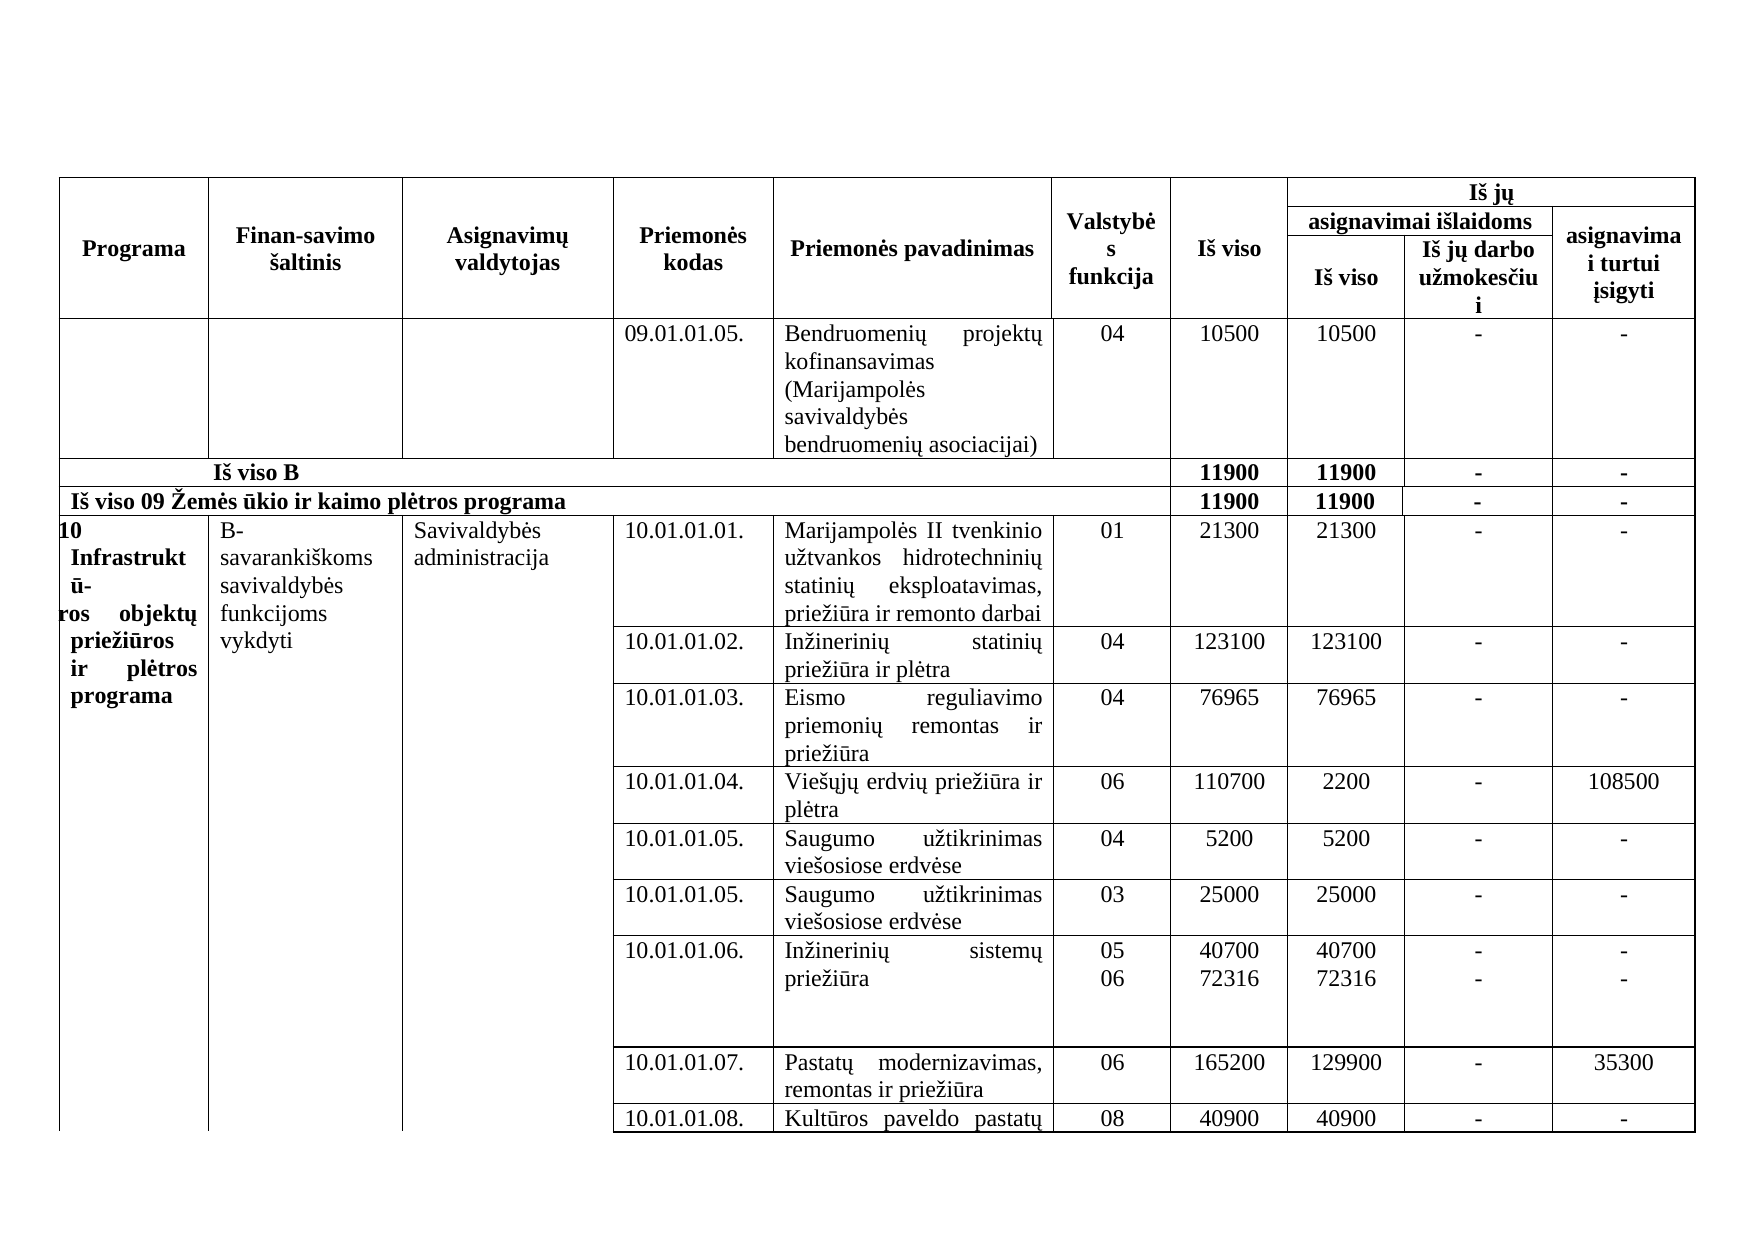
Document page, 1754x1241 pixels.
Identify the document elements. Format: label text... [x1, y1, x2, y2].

table_cell 04 [1054, 319, 1170, 457]
table_cell 10.01.01.06. [614, 936, 773, 1046]
table_cell Pastatų modernizavimas, remontas ir priežiūra [774, 1048, 1053, 1103]
table_cell - [1405, 880, 1552, 935]
table_cell [60, 935, 208, 1046]
table_cell Eismo reguliavimo priemonių remontas ir priežiūra [774, 684, 1053, 766]
table_cell 05 06 [1054, 936, 1170, 1046]
table_header Valstybės funkcija [1052, 178, 1170, 318]
table_cell 35300 [1553, 1048, 1694, 1103]
table_cell - [1553, 627, 1694, 682]
table_cell Inžinerinių statinių priežiūra ir plėtra [774, 627, 1053, 682]
table_cell - [1405, 1104, 1552, 1131]
table_cell 129900 [1288, 1048, 1404, 1103]
table_cell 165200 [1171, 1048, 1287, 1103]
table_cell [60, 1103, 208, 1131]
table_cell [403, 1046, 613, 1103]
table_cell 110700 [1171, 767, 1287, 822]
table_cell [403, 879, 613, 935]
table_cell 10.01.01.03. [614, 684, 773, 766]
table_cell 108500 [1553, 767, 1694, 822]
table_cell [209, 1103, 402, 1131]
table_cell 10 Infrastruktū- ros objektų priežiūros ir plėtros programa [60, 516, 208, 879]
table_cell - [1553, 1104, 1694, 1131]
table_cell 40700 72316 [1288, 936, 1404, 1046]
table_cell Kultūros paveldo pastatų [774, 1104, 1053, 1131]
table_cell 21300 [1171, 516, 1287, 626]
table_cell - [1553, 487, 1694, 515]
table_cell asignavimai išlaidoms [1288, 207, 1552, 234]
table_cell 11900 [1171, 487, 1287, 515]
table_cell [403, 766, 613, 822]
table_cell 10500 [1171, 319, 1287, 457]
table_cell 10500 [1288, 319, 1404, 457]
table_cell 10.01.01.05. [614, 824, 773, 879]
table_cell Bendruomenių projektų kofinansavimas (Marijampolės savivaldybės bendruomenių asociacijai) [774, 319, 1053, 457]
table_cell 21300 [1288, 516, 1404, 626]
table_cell - - [1553, 936, 1694, 1046]
table_header Programa [60, 178, 208, 318]
table_cell - [1553, 684, 1694, 766]
table_cell [403, 823, 613, 879]
table_cell 40700 72316 [1171, 936, 1287, 1046]
table_cell Saugumo užtikrinimas viešosiose erdvėse [774, 824, 1053, 879]
table_cell 76965 [1288, 684, 1404, 766]
table_cell [209, 879, 402, 935]
table_cell 09.01.01.05. [614, 319, 773, 457]
table_cell [60, 319, 208, 457]
table_header Priemonės pavadinimas [774, 178, 1051, 318]
table_cell Iš viso B [60, 459, 1170, 486]
table_cell 04 [1054, 627, 1170, 682]
table_cell 10.01.01.02. [614, 627, 773, 682]
table_cell 11900 [1288, 487, 1402, 515]
table_cell [209, 319, 402, 457]
table_cell 10.01.01.01. [614, 516, 773, 626]
table_cell 76965 [1171, 684, 1287, 766]
table_header Finan-savimo šaltinis [209, 178, 402, 318]
table_cell - [1405, 627, 1552, 682]
table_cell [209, 1046, 402, 1103]
table_header Iš viso [1171, 178, 1287, 318]
table_cell Iš viso [1288, 236, 1404, 318]
table_cell [403, 935, 613, 1046]
table_cell 5200 [1171, 824, 1287, 879]
table_cell 40900 [1171, 1104, 1287, 1131]
table_cell - [1405, 516, 1552, 626]
table_cell - [1553, 516, 1694, 626]
table_cell - [1405, 1048, 1552, 1103]
table_cell [403, 319, 613, 457]
table_cell - [1405, 319, 1552, 457]
table_cell [403, 683, 613, 766]
table_cell - [1403, 487, 1552, 515]
table_cell 11900 [1288, 459, 1404, 486]
table_cell 08 [1054, 1104, 1170, 1131]
table_cell 11900 [1171, 459, 1287, 486]
table_cell 2200 [1288, 767, 1404, 822]
table_cell 10.01.01.07. [614, 1048, 773, 1103]
table_cell Saugumo užtikrinimas viešosiose erdvėse [774, 880, 1053, 935]
table_cell 25000 [1171, 880, 1287, 935]
table_cell B-savarankiškoms savivaldybės funkcijoms vykdyti [209, 516, 402, 879]
table_cell - [1405, 684, 1552, 766]
table_cell Savivaldybės administracija [403, 516, 613, 626]
table_cell [403, 1103, 613, 1131]
table_cell Inžinerinių sistemų priežiūra [774, 936, 1053, 1046]
table_header Priemonės kodas [614, 178, 773, 318]
table_cell Marijampolės II tvenkinio užtvankos hidrotechninių statinių eksploatavimas, priežiūra ir remonto darbai [774, 516, 1053, 626]
table_cell - [1405, 459, 1552, 486]
table_cell [209, 935, 402, 1046]
table_cell asignavimai turtui įsigyti [1553, 207, 1694, 318]
table_cell 40900 [1288, 1104, 1404, 1131]
table_cell Iš viso 09 Žemės ūkio ir kaimo plėtros programa [60, 487, 1170, 515]
table_cell 04 [1054, 684, 1170, 766]
table_cell - [1553, 824, 1694, 879]
table_cell 10.01.01.04. [614, 767, 773, 822]
table_cell 06 [1054, 1048, 1170, 1103]
table_cell - [1553, 319, 1694, 457]
table_cell - [1553, 459, 1694, 486]
table_cell [60, 1046, 208, 1103]
table_cell 03 [1054, 880, 1170, 935]
table_cell [403, 626, 613, 682]
table_cell - - [1405, 936, 1552, 1046]
table_cell [60, 879, 208, 935]
table_cell 06 [1054, 767, 1170, 822]
table_cell - [1405, 767, 1552, 822]
table_cell 01 [1054, 516, 1170, 626]
table_header Asignavimų valdytojas [403, 178, 613, 318]
table_cell 5200 [1288, 824, 1404, 879]
table_cell - [1553, 880, 1694, 935]
table_cell 10.01.01.08. [614, 1104, 773, 1131]
table_cell 25000 [1288, 880, 1404, 935]
table_cell Iš jų darbo užmokesčiui [1405, 236, 1552, 318]
table_cell 123100 [1171, 627, 1287, 682]
table_header Iš jų [1288, 178, 1694, 206]
table_cell 10.01.01.05. [614, 880, 773, 935]
table_cell 123100 [1288, 627, 1404, 682]
table_cell 04 [1054, 824, 1170, 879]
table_cell Viešųjų erdvių priežiūra ir plėtra [774, 767, 1053, 822]
table_cell - [1405, 824, 1552, 879]
